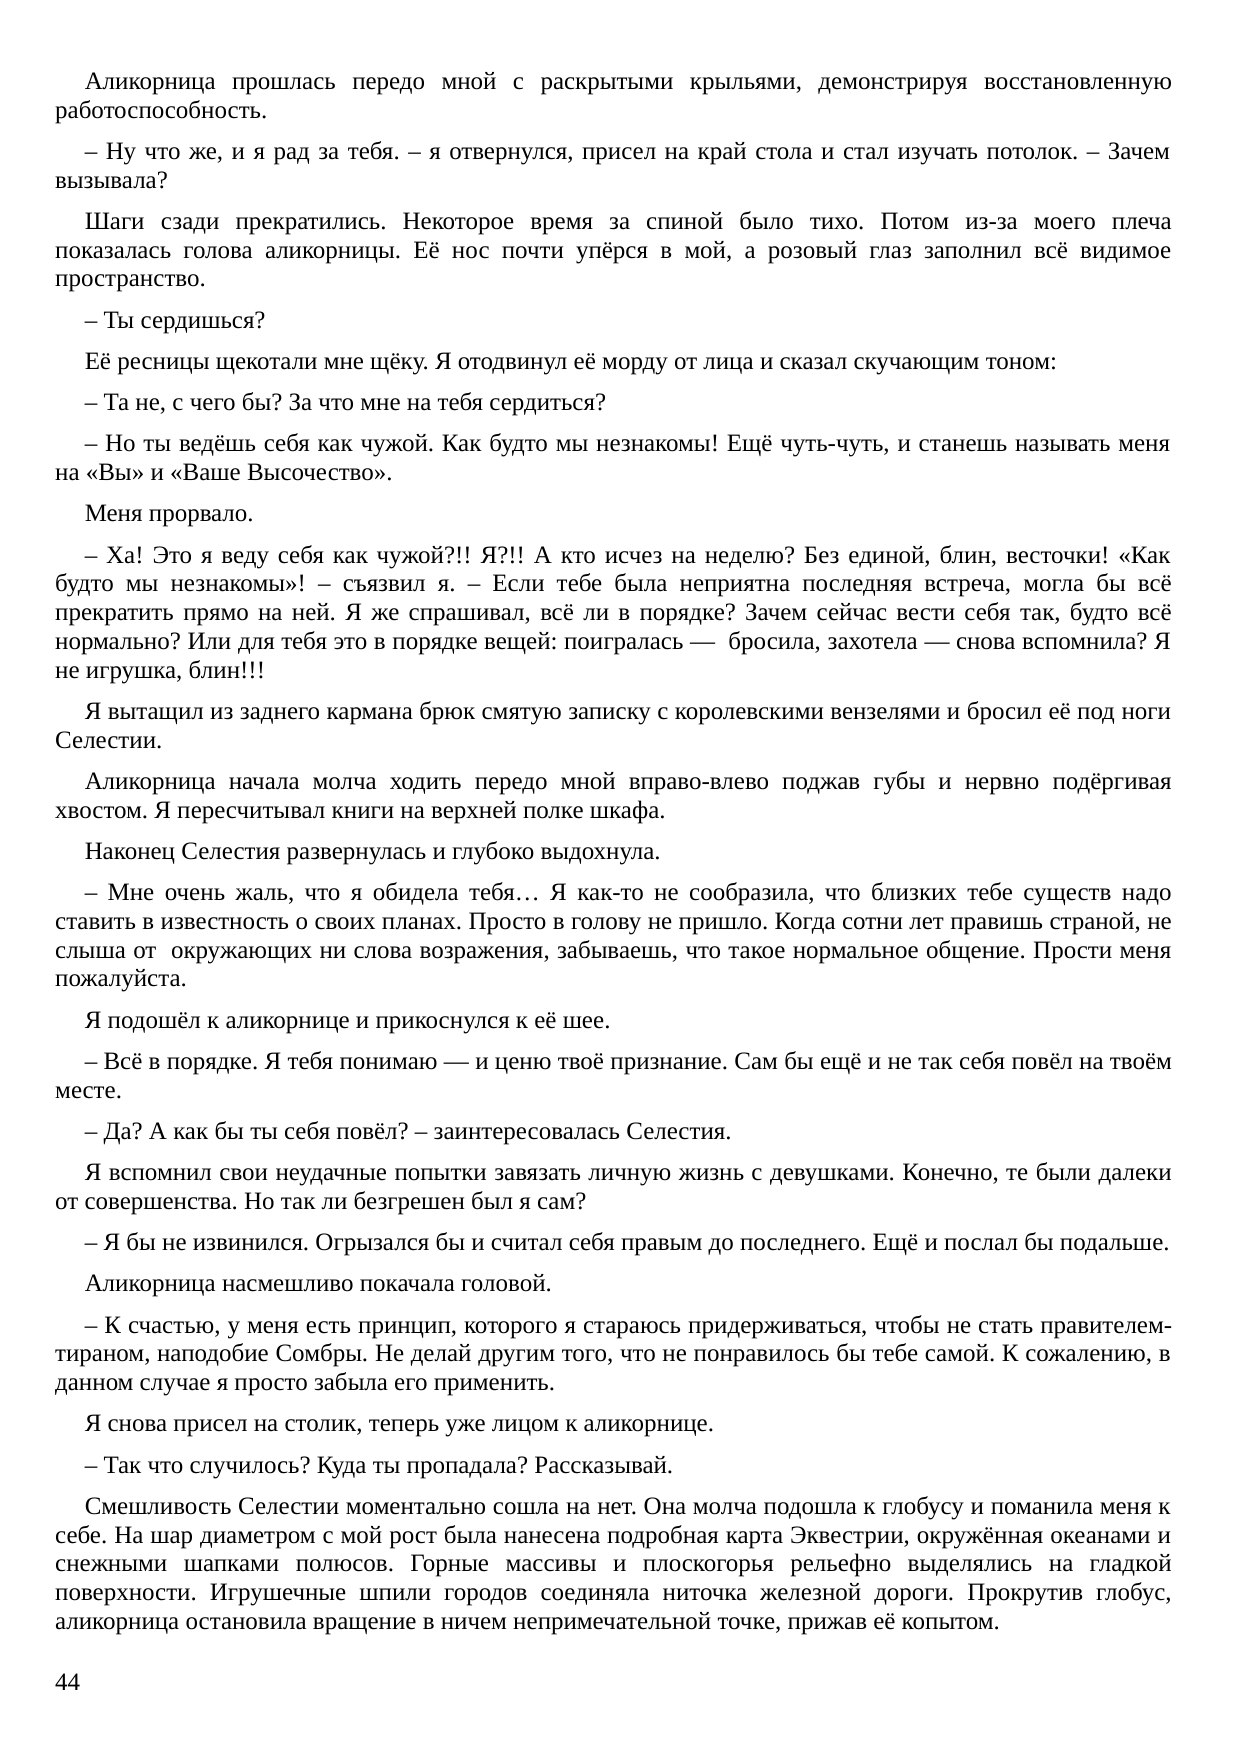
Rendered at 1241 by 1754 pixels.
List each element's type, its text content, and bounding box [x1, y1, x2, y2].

text Наконец Селестия развернулась и глубоко выдохнула. [55, 836, 1173, 865]
text Её ресницы щекотали мне щёку. Я отодвинул её морду от лица и сказал скучающим тоном: [55, 346, 1173, 375]
text – Но ты ведёшь себя как чужой. Как будто мы незнакомы! Ещё чуть-чуть, и станешь называть меня на «Вы» и «Ваше Высочество». [55, 428, 1173, 486]
text Аликорница прошлась передо мной с раскрытыми крыльями, демонстрируя восстановленную работоспособность. [55, 66, 1173, 123]
text – Я бы не извинился. Огрызался бы и считал себя правым до последнего. Ещё и послал бы подальше. [55, 1227, 1173, 1256]
text Я вытащил из заднего кармана брюк смятую записку с королевскими вензелями и бросил её под ноги Селестии. [55, 696, 1173, 753]
text Я снова присел на столик, теперь уже лицом к аликорнице. [55, 1408, 1173, 1437]
text – К счастью, у меня есть принцип, которого я стараюсь придерживаться, чтобы не стать правителем-тираном, наподобие Сомбры. Не делай другим того, что не понравилось бы тебе самой. К сожалению, в данном случае я просто забыла его применить. [55, 1310, 1173, 1396]
text Меня прорвало. [55, 498, 1173, 527]
text – Ты сердишься? [55, 305, 1173, 333]
text Аликорница насмешливо покачала головой. [55, 1268, 1173, 1297]
text Шаги сзади прекратились. Некоторое время за спиной было тихо. Потом из-за моего плеча показалась голова аликорницы. Её нос почти упёрся в мой, а розовый глаз заполнил всё видимое пространство. [55, 206, 1173, 292]
text – Всё в порядке. Я тебя понимаю — и ценю твоё признание. Сам бы ещё и не так себя повёл на твоём месте. [55, 1046, 1173, 1103]
text Смешливость Селестии моментально сошла на нет. Она молча подошла к глобусу и поманила меня к себе. На шар диаметром с мой рост была нанесена подробная карта Эквестрии, окружённая океанами и снежными шапками полюсов. Горные массивы и плоскогорья рельефно выделялись на гладкой поверхности. Игрушечные шпили городов соединяла ниточка железной дороги. Прокрутив глобус, аликорница остановила вращение в ничем непримечательной точке, прижав её копытом. [55, 1491, 1173, 1635]
text – Та не, с чего бы? За что мне на тебя сердиться? [55, 387, 1173, 416]
text Я вспомнил свои неудачные попытки завязать личную жизнь с девушками. Конечно, те были далеки от совершенства. Но так ли безгрешен был я сам? [55, 1157, 1173, 1215]
text – Ха! Это я веду себя как чужой?!! Я?!! А кто исчез на неделю? Без единой, блин, весточки! «Как будто мы незнакомы»! – съязвил я. – Если тебе была неприятна последняя встреча, могла бы всё прекратить прямо на ней. Я же спрашивал, всё ли в порядке? Зачем сейчас вести себя так, будто всё нормально? Или для тебя это в порядке вещей: поигралась — бросила, захотела — снова вспомнила? Я не игрушка, блин!!! [55, 540, 1173, 683]
text – Так что случилось? Куда ты пропадала? Рассказывай. [55, 1450, 1173, 1478]
text Аликорница начала молча ходить передо мной вправо-влево поджав губы и нервно подёргивая хвостом. Я пересчитывал книги на верхней полке шкафа. [55, 766, 1173, 823]
text – Мне очень жаль, что я обидела тебя… Я как-то не сообразила, что близких тебе существ надо ставить в известность о своих планах. Просто в голову не пришло. Когда сотни лет правишь страной, не слыша от окружающих ни слова возражения, забываешь, что такое нормальное общение. Прости меня пожалуйста. [55, 877, 1173, 992]
text – Ну что же, и я рад за тебя. – я отвернулся, присел на край стола и стал изучать потолок. – Зачем вызывала? [55, 136, 1173, 193]
text Я подошёл к аликорнице и прикоснулся к её шее. [55, 1005, 1173, 1033]
text – Да? А как бы ты себя повёл? – заинтересовалась Селестия. [55, 1116, 1173, 1145]
